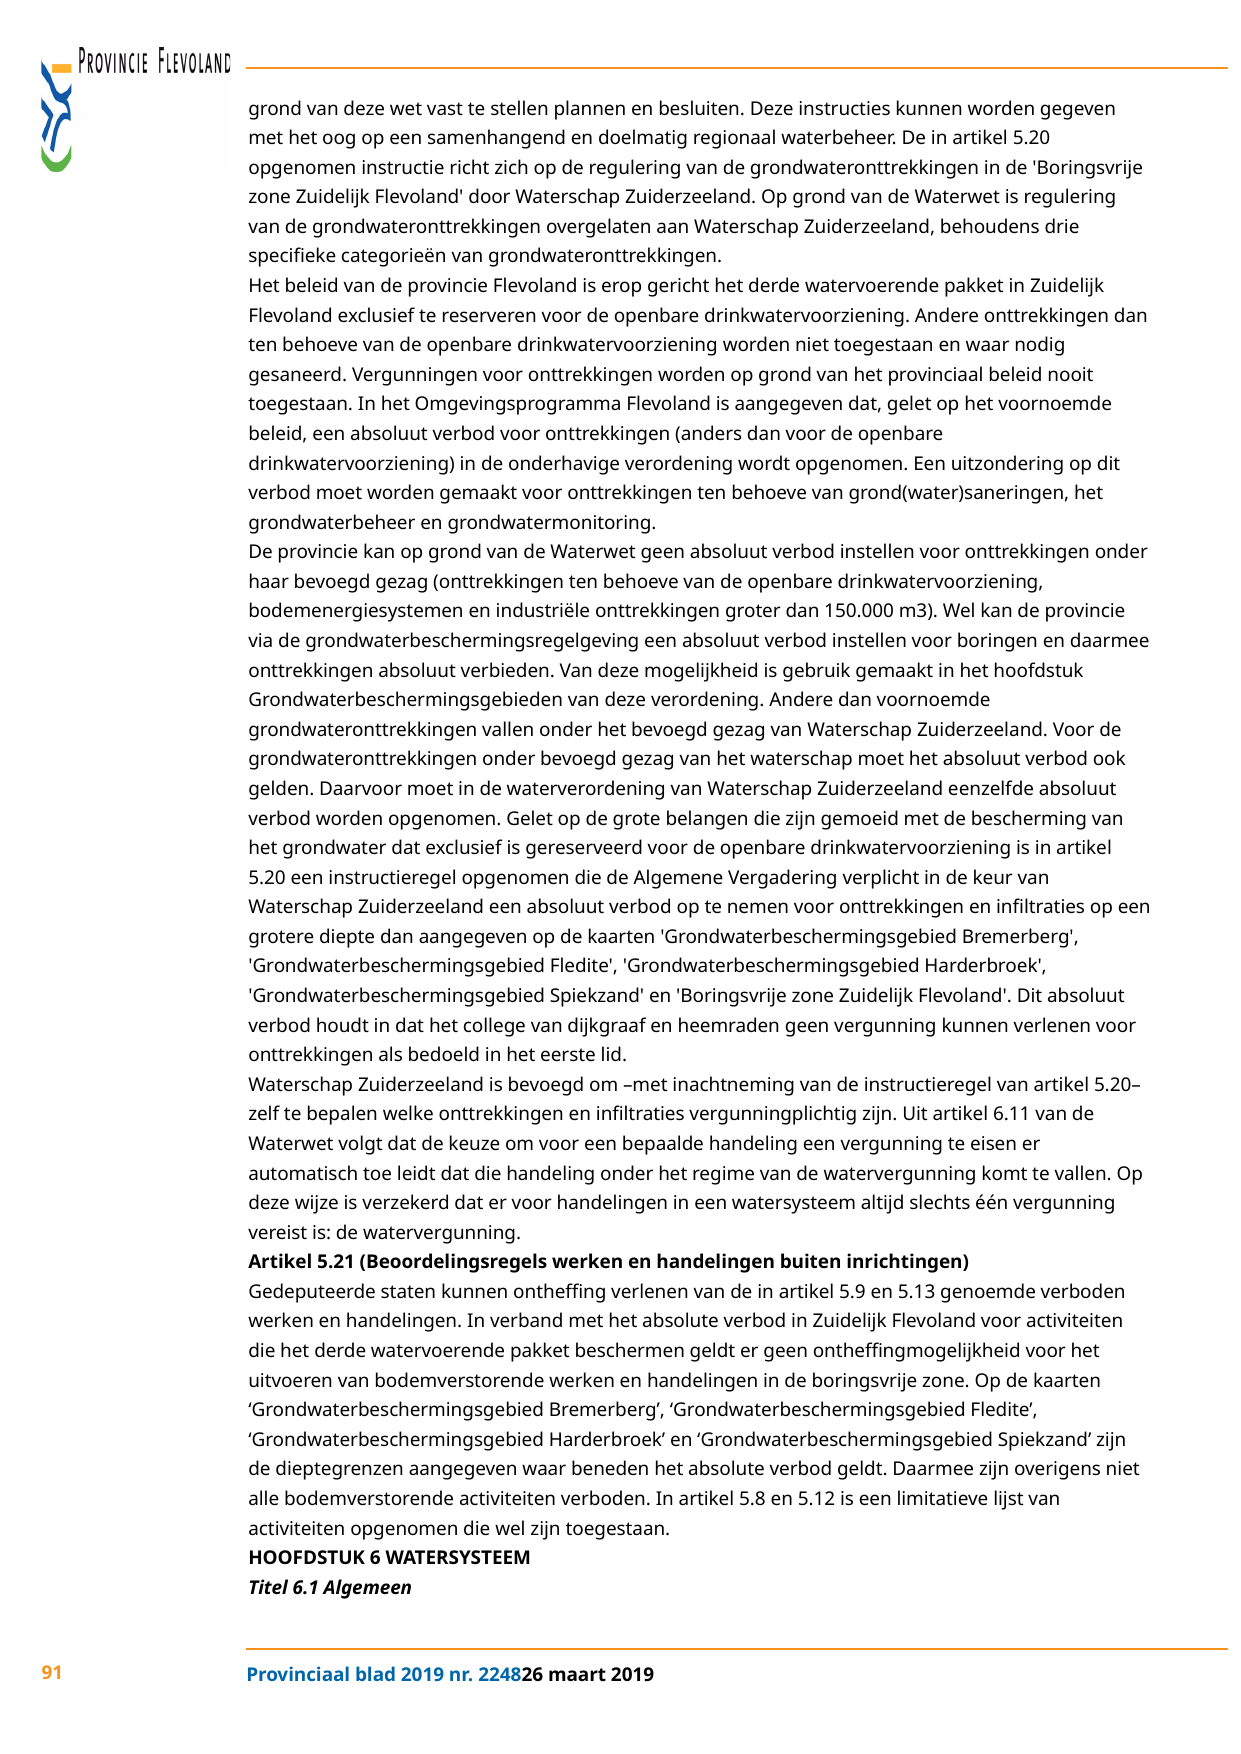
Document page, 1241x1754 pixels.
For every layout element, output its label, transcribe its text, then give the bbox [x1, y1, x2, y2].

text Artikel 5.21 (Beoordelingsregels werken en handelingen buiten inrichtingen) [248, 1248, 1152, 1274]
text grond van deze wet vast te stellen plannen en besluiten. Deze instructies kunnen worden gegeven met het oog op een samenhangend en doelmatig regionaal waterbeheer. De in artikel 5.20 opgenomen instructie richt zich op de regulering van de grondwateronttrekkingen in de 'Boringsvrije zone Zuidelijk Flevoland' door Waterschap Zuiderzeeland. Op grond van de Waterwet is regulering van de grondwateronttrekkingen overgelaten aan Waterschap Zuiderzeeland, behoudens drie specifieke categorieën van grondwateronttrekkingen. [248, 95, 1152, 268]
text HOOFDSTUK 6 WATERSYSTEEM [248, 1544, 1152, 1570]
text Titel 6.1 Algemeen [248, 1574, 1152, 1600]
picture [41, 47, 231, 172]
text Gedeputeerde staten kunnen ontheffing verlenen van de in artikel 5.9 en 5.13 genoemde verboden werken en handelingen. In verband met het absolute verbod in Zuidelijk Flevoland voor activiteiten die het derde watervoerende pakket beschermen geldt er geen ontheffingmogelijkheid voor het uitvoeren van bodemverstorende werken en handelingen in de boringsvrije zone. Op de kaarten ‘Grondwaterbeschermingsgebied Bremerberg’, ‘Grondwaterbeschermingsgebied Fledite’, ‘Grondwaterbeschermingsgebied Harderbroek’ en ‘Grondwaterbeschermingsgebied Spiekzand’ zijn de dieptegrenzen aangegeven waar beneden het absolute verbod geldt. Daarmee zijn overigens niet alle bodemverstorende activiteiten verboden. In artikel 5.8 en 5.12 is een limitatieve lijst van activiteiten opgenomen die wel zijn toegestaan. [248, 1278, 1152, 1541]
text De provincie kan op grond van de Waterwet geen absoluut verbod instellen voor onttrekkingen onder haar bevoegd gezag (onttrekkingen ten behoeve van de openbare drinkwatervoorziening, bodemenergiesystemen en industriële onttrekkingen groter dan 150.000 m3). Wel kan de provincie via de grondwaterbeschermingsregelgeving een absoluut verbod instellen voor boringen en daarmee onttrekkingen absoluut verbieden. Van deze mogelijkheid is gebruik gemaakt in het hoofdstuk Grondwaterbeschermingsgebieden van deze verordening. Andere dan voornoemde grondwateronttrekkingen vallen onder het bevoegd gezag van Waterschap Zuiderzeeland. Voor de grondwateronttrekkingen onder bevoegd gezag van het waterschap moet het absoluut verbod ook gelden. Daarvoor moet in de waterverordening van Waterschap Zuiderzeeland eenzelfde absoluut verbod worden opgenomen. Gelet op de grote belangen die zijn gemoeid met de bescherming van het grondwater dat exclusief is gereserveerd voor de openbare drinkwatervoorziening is in artikel 5.20 een instructieregel opgenomen die de Algemene Vergadering verplicht in de keur van Waterschap Zuiderzeeland een absoluut verbod op te nemen voor onttrekkingen en infiltraties op een grotere diepte dan aangegeven op de kaarten 'Grondwaterbeschermingsgebied Bremerberg', 'Grondwaterbeschermingsgebied Fledite', 'Grondwaterbeschermingsgebied Harderbroek', 'Grondwaterbeschermingsgebied Spiekzand' en 'Boringsvrije zone Zuidelijk Flevoland'. Dit absoluut verbod houdt in dat het college van dijkgraaf en heemraden geen vergunning kunnen verlenen voor onttrekkingen als bedoeld in het eerste lid. [248, 538, 1152, 1067]
text Waterschap Zuiderzeeland is bevoegd om –met inachtneming van de instructieregel van artikel 5.20– zelf te bepalen welke onttrekkingen en infiltraties vergunningplichtig zijn. Uit artikel 6.11 van de Waterwet volgt dat de keuze om voor een bepaalde handeling een vergunning te eisen er automatisch toe leidt dat die handeling onder het regime van de watervergunning komt te vallen. Op deze wijze is verzekerd dat er voor handelingen in een watersysteem altijd slechts één vergunning vereist is: de watervergunning. [248, 1071, 1152, 1245]
text Het beleid van de provincie Flevoland is erop gericht het derde watervoerende pakket in Zuidelijk Flevoland exclusief te reserveren voor de openbare drinkwatervoorziening. Andere onttrekkingen dan ten behoeve van de openbare drinkwatervoorziening worden niet toegestaan en waar nodig gesaneerd. Vergunningen voor onttrekkingen worden op grond van het provinciaal beleid nooit toegestaan. In het Omgevingsprogramma Flevoland is aangegeven dat, gelet op het voornoemde beleid, een absoluut verbod voor onttrekkingen (anders dan voor de openbare drinkwatervoorziening) in de onderhavige verordening wordt opgenomen. Een uitzondering op dit verbod moet worden gemaakt voor onttrekkingen ten behoeve van grond(water)saneringen, het grondwaterbeheer en grondwatermonitoring. [248, 272, 1152, 535]
